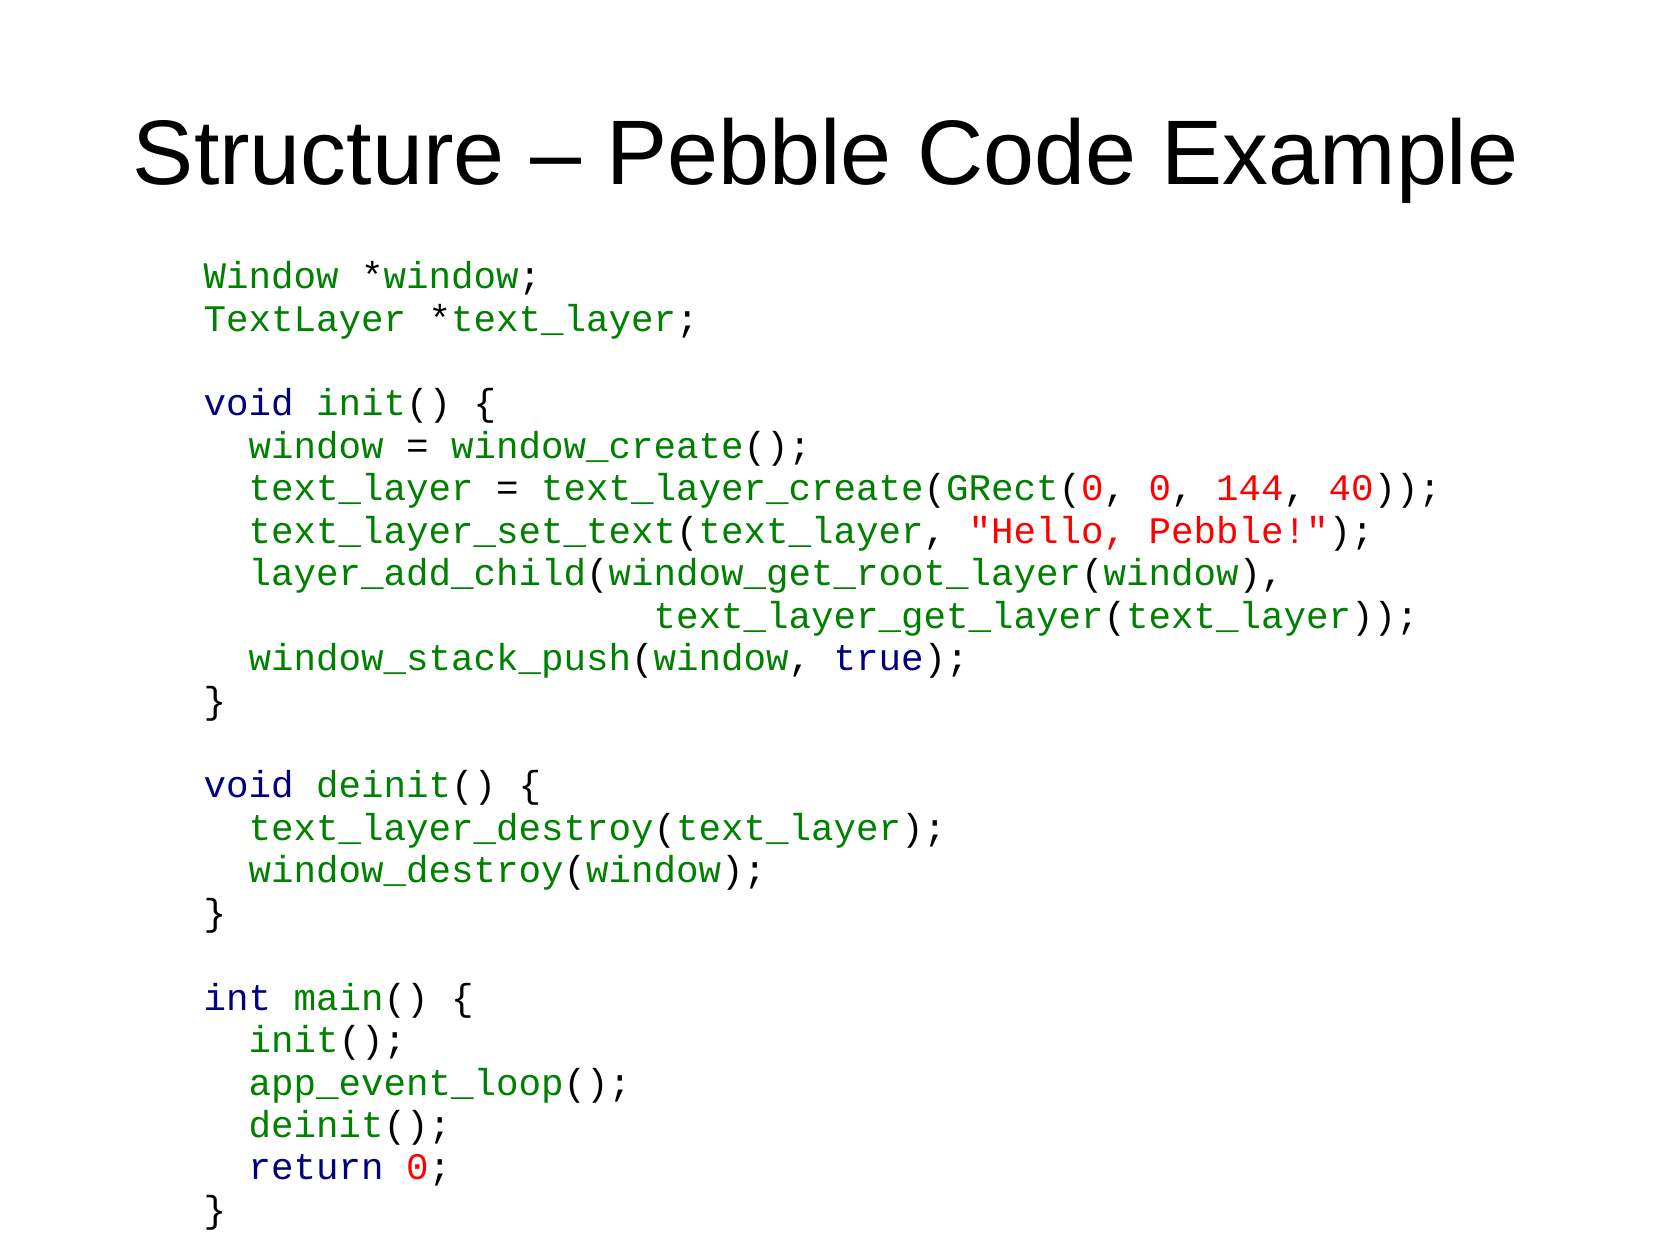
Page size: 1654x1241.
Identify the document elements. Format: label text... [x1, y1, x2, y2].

text_box Window *window; TextLayer *text_layer; void init() { window = window_create(); text_layer = text_layer_create(GRect(0, 0, 144, 40)); text_layer_set_text(text_layer, "Hello, Pebble!"); layer_add_child(window_get_root_layer(window), text_layer_get_layer(text_layer)); window_stack_push(window, true); } void deinit() { text_layer_destroy(text_layer); window_destroy(window); } int main() { init(); app_event_loop(); deinit(); return 0; } [188, 250, 1457, 1188]
title Structure – Pebble Code Example [82, 49, 1571, 257]
